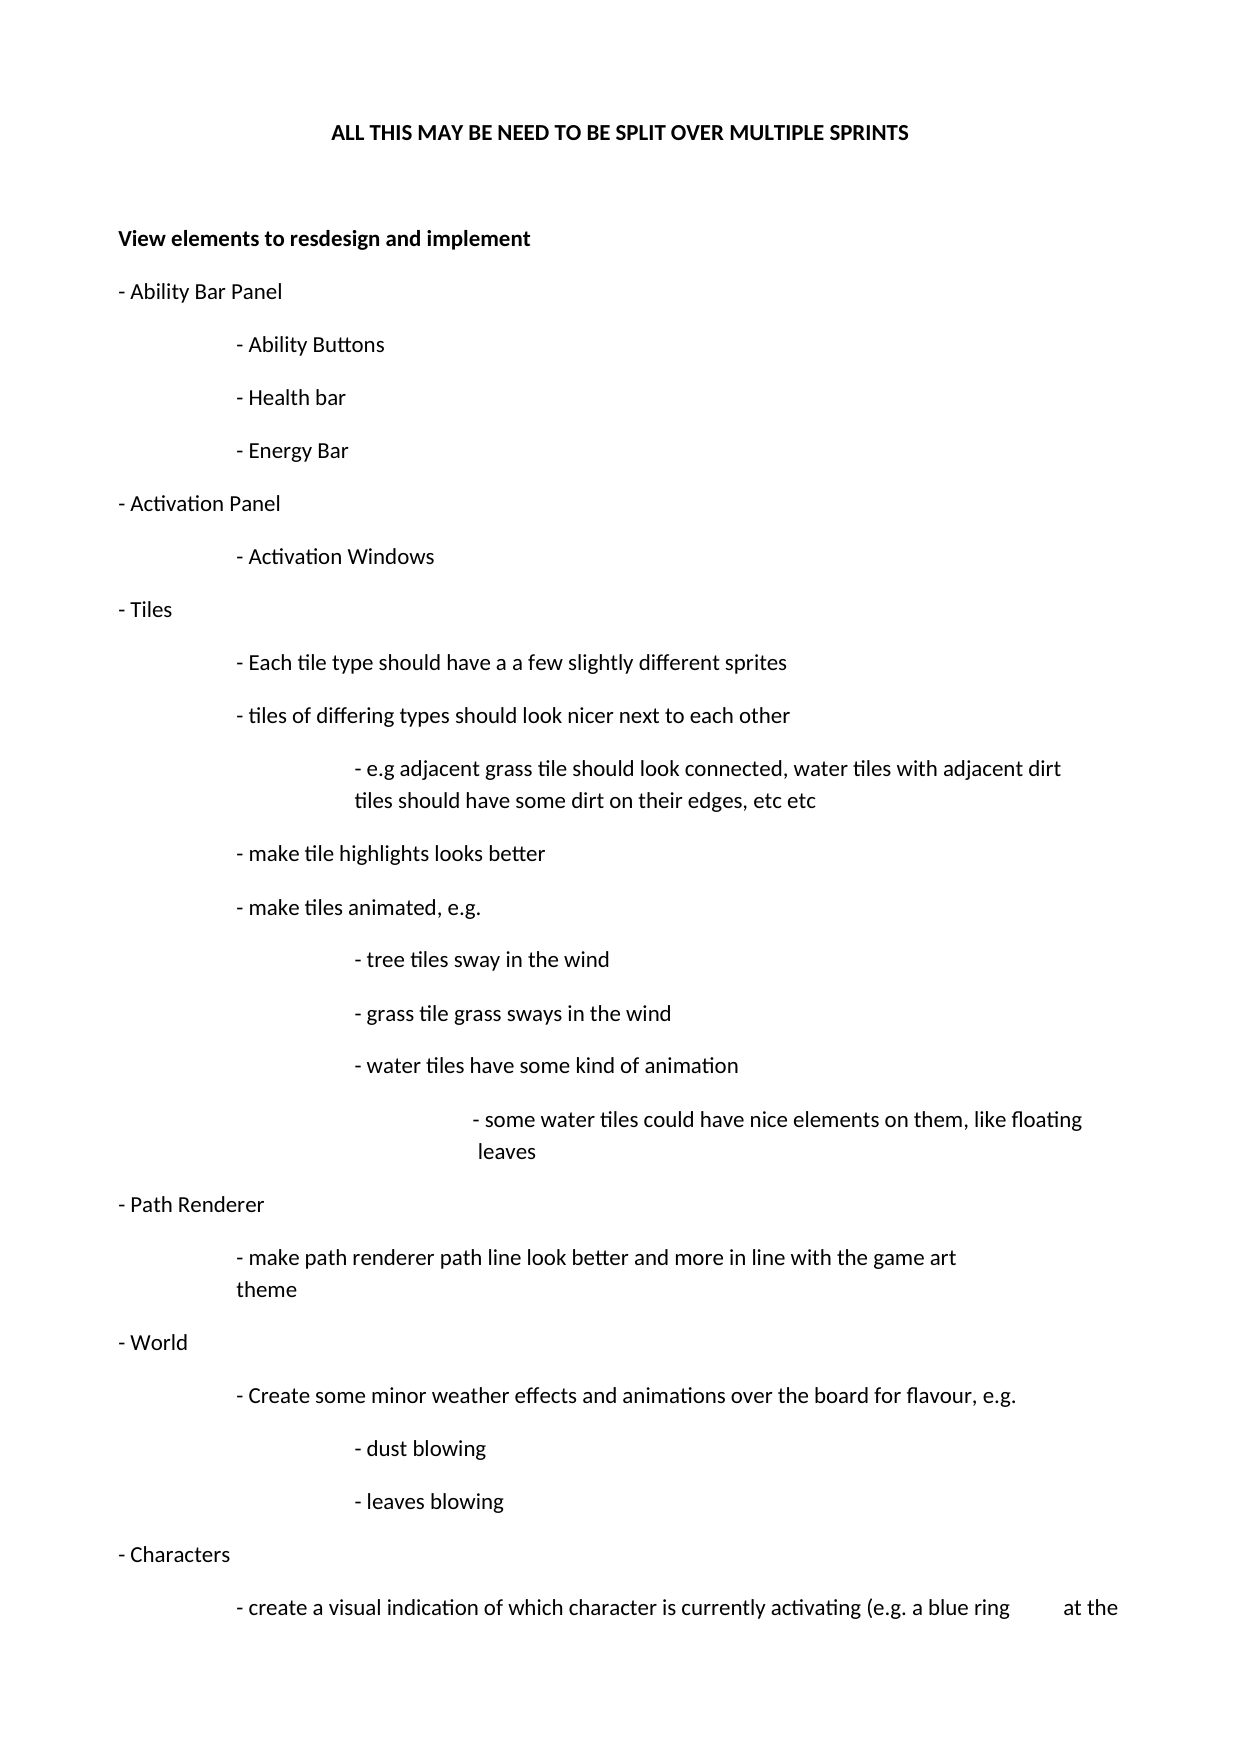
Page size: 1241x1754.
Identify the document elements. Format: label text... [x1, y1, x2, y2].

text - dust blowing [118, 1434, 1122, 1462]
text - Create some minor weather effects and animations over the board for flavour, e.g. [118, 1381, 1122, 1409]
text - Ability Buttons [118, 330, 1122, 358]
text - Ability Bar Panel [118, 277, 1122, 305]
text - leaves blowing [118, 1487, 1122, 1515]
text - water tiles have some kind of animation [118, 1052, 1122, 1080]
text - Activation Windows [118, 542, 1122, 570]
text - Characters [118, 1540, 1122, 1568]
text View elements to resdesign and implement [118, 224, 1122, 252]
text - Energy Bar [118, 436, 1122, 464]
text - Tiles [118, 595, 1122, 623]
text - Each tile type should have a a few slightly different sprites [118, 648, 1122, 676]
text - grass tile grass sways in the wind [118, 999, 1122, 1027]
text - make tiles animated, e.g. [118, 893, 1122, 921]
text - e.g adjacent grass tile should look connected, water tiles with adjacent dirt tiles should have some dirt on their edges, etc etc [118, 754, 1122, 814]
text - make path renderer path line look better and more in line with the game art theme [118, 1243, 1122, 1303]
text - World [118, 1328, 1122, 1356]
text - Health bar [118, 383, 1122, 411]
text - Activation Panel [118, 489, 1122, 517]
text - tree tiles sway in the wind [118, 946, 1122, 974]
text - tiles of differing types should look nicer next to each other [118, 701, 1122, 729]
text - make tile highlights looks better [118, 839, 1122, 868]
text ALL THIS MAY BE NEED TO BE SPLIT OVER MULTIPLE SPRINTS [118, 118, 1122, 146]
text - create a visual indication of which character is currently activating (e.g. a blue ring at the [118, 1593, 1122, 1621]
text - Path Renderer [118, 1190, 1122, 1218]
text - some water tiles could have nice elements on them, like floating leaves [118, 1105, 1122, 1165]
